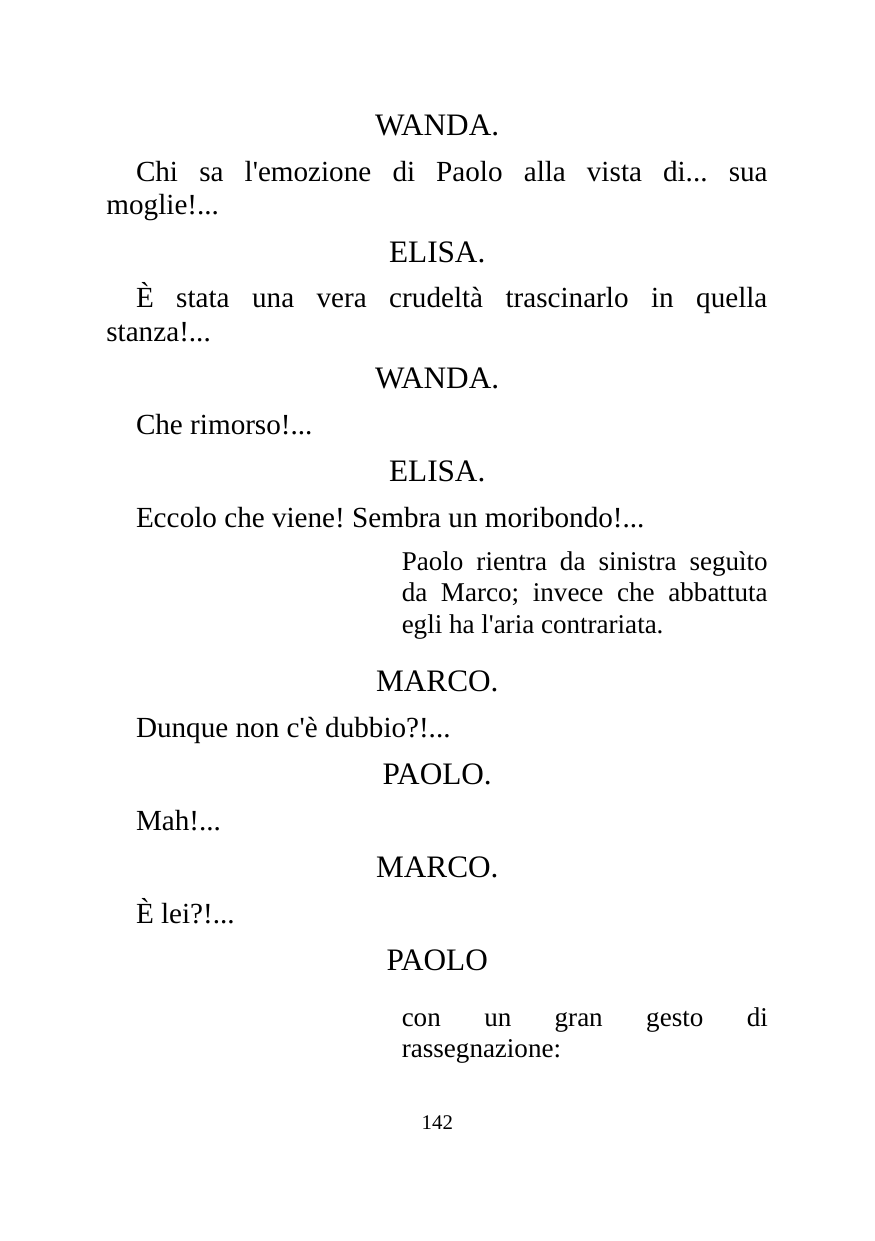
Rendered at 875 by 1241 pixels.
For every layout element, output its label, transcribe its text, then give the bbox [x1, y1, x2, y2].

text MARCO. [106, 848, 768, 884]
text WANDA. [106, 359, 768, 395]
text MARCO. [106, 662, 768, 698]
text PAOLO [106, 941, 768, 977]
text ELISA. [106, 452, 768, 488]
text È stata una vera crudeltà trascinarlo in quella stanza!... [106, 281, 768, 348]
text Paolo rientra da sinistra seguìto da Marco; invece che abbattuta egli ha l'aria contrariata. [402, 545, 768, 639]
text con un gran gesto di rassegnazione: [402, 1001, 768, 1063]
text Dunque non c'è dubbio?!... [106, 710, 768, 744]
text Che rimorso!... [106, 407, 768, 441]
text PAOLO. [106, 755, 768, 791]
text Eccolo che viene! Sembra un moribondo!... [106, 500, 768, 534]
text Mah!... [106, 803, 768, 837]
text È lei?!... [106, 896, 768, 930]
text ELISA. [106, 233, 768, 269]
text Chi sa l'emozione di Paolo alla vista di... sua moglie!... [106, 154, 768, 221]
text WANDA. [106, 106, 768, 142]
